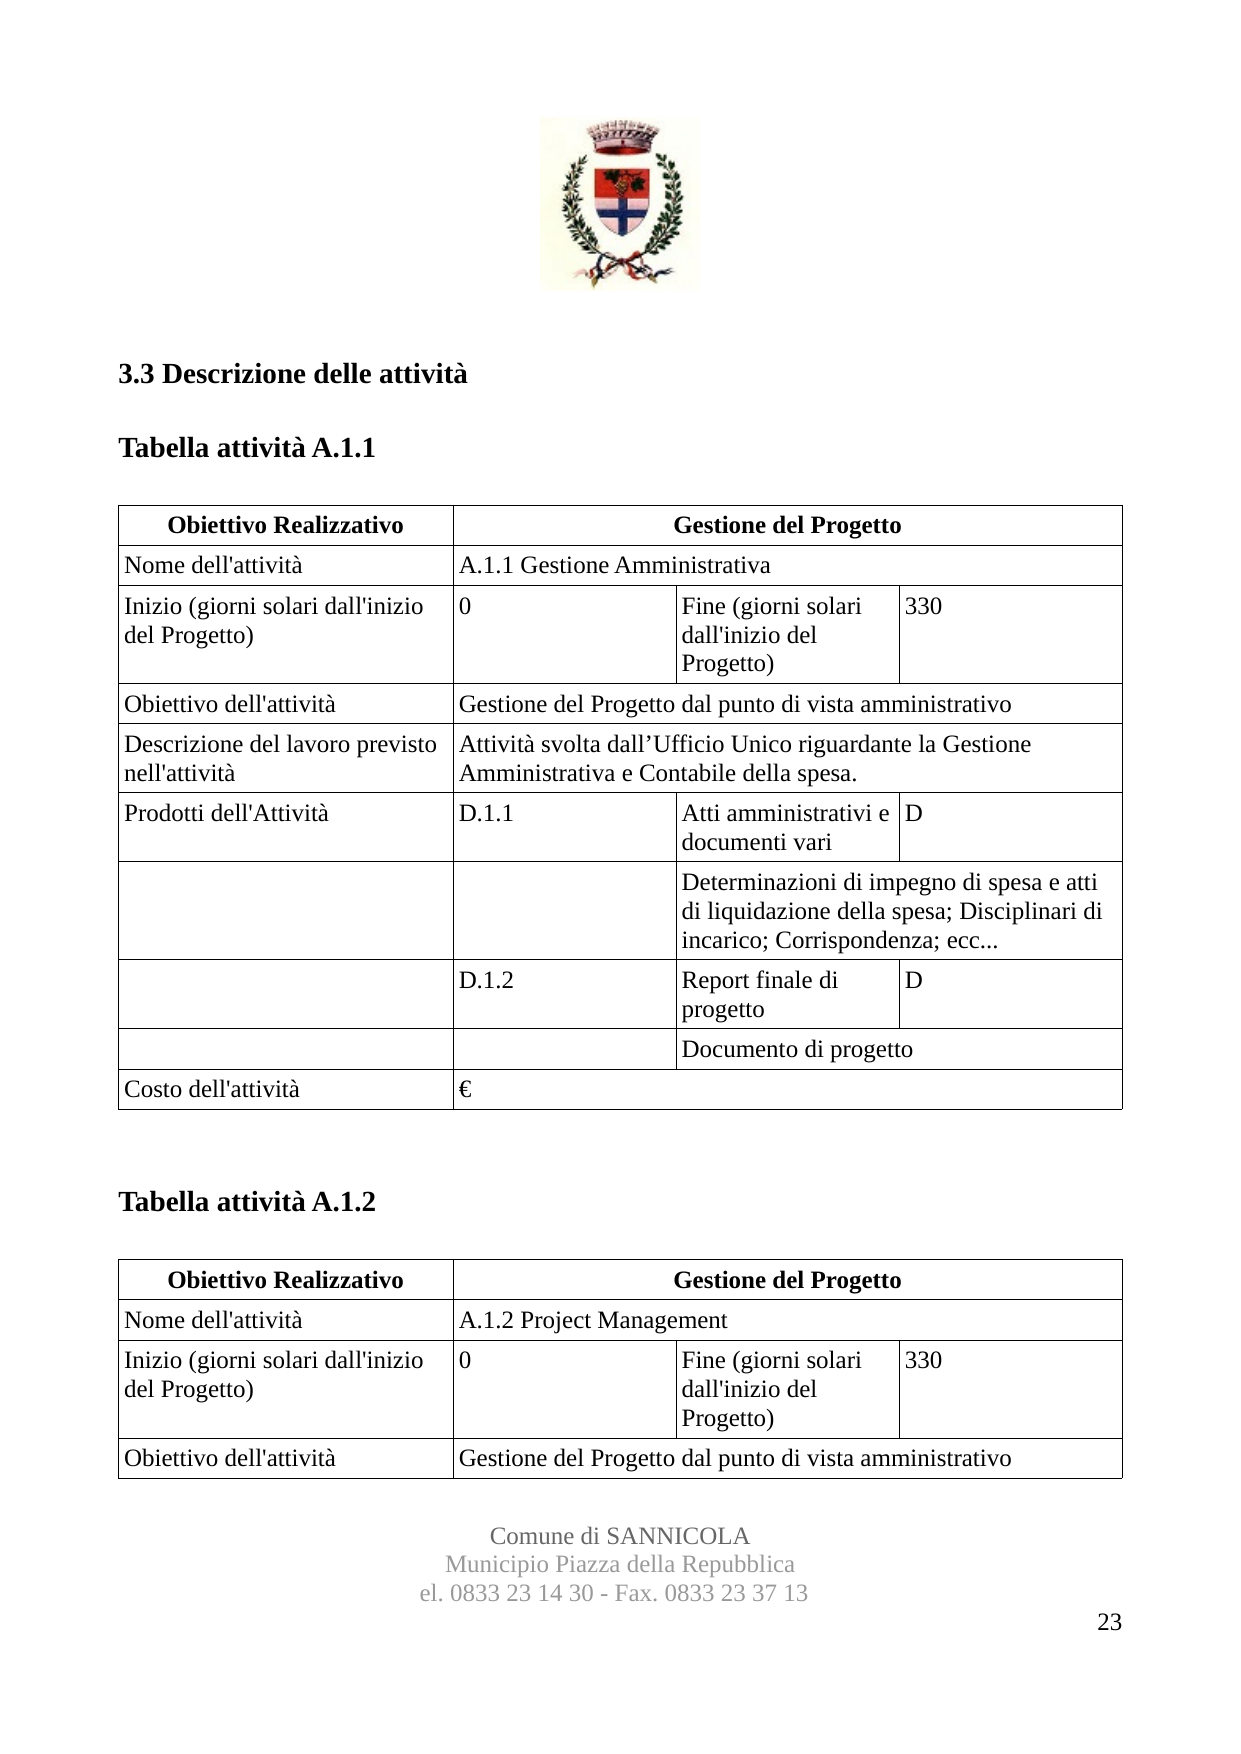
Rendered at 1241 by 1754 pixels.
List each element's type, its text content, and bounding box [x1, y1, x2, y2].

table_cell [119, 960, 453, 1028]
table_cell Documento di progetto [677, 1029, 1122, 1068]
table_cell 330 [900, 1341, 1122, 1437]
table_cell € [454, 1070, 1122, 1109]
table_cell Atti amministrativi e documenti vari [677, 793, 899, 861]
table_cell Descrizione del lavoro previsto nell'attività [119, 724, 453, 792]
table_cell [454, 1029, 676, 1068]
table_cell D.1.1 [454, 793, 676, 861]
table_cell A.1.2 Project Management [454, 1300, 1122, 1339]
table_cell Fine (giorni solari dall'inizio del Progetto) [677, 1341, 899, 1437]
text Tabella attività A.1.1 [118, 430, 1122, 464]
table_cell D.1.2 [454, 960, 676, 1028]
table_cell Inizio (giorni solari dall'inizio del Progetto) [119, 586, 453, 683]
table_cell Prodotti dell'Attività [119, 793, 453, 861]
table_cell A.1.1 Gestione Amministrativa [454, 546, 1122, 585]
table_cell 330 [900, 586, 1122, 683]
table_cell Fine (giorni solari dall'inizio del Progetto) [677, 586, 899, 683]
table_cell Nome dell'attività [119, 546, 453, 585]
text Tabella attività A.1.2 [118, 1184, 1122, 1218]
text 3.3 Descrizione delle attività [118, 356, 1122, 389]
table_cell Gestione del Progetto dal punto di vista amministrativo [454, 1439, 1122, 1478]
picture [540, 117, 700, 291]
table_cell Attività svolta dall’Ufficio Unico riguardante la Gestione Amministrativa e Contabile della spesa. [454, 724, 1122, 792]
table_cell Report finale di progetto [677, 960, 899, 1028]
table_cell 0 [454, 586, 676, 683]
table_cell Costo dell'attività [119, 1070, 453, 1109]
table_cell Nome dell'attività [119, 1300, 453, 1339]
table_cell Determinazioni di impegno di spesa e atti di liquidazione della spesa; Disciplinari di incarico; Corrispondenza; ecc... [677, 862, 1122, 959]
table_cell Obiettivo dell'attività [119, 684, 453, 723]
table_cell [454, 862, 676, 959]
table_header Obiettivo Realizzativo [119, 1260, 453, 1299]
table_header Obiettivo Realizzativo [119, 506, 453, 545]
table_cell 0 [454, 1341, 676, 1437]
table_cell Gestione del Progetto dal punto di vista amministrativo [454, 684, 1122, 723]
table_cell Obiettivo dell'attività [119, 1439, 453, 1478]
table_header Gestione del Progetto [454, 506, 1122, 545]
table_cell D [900, 960, 1122, 1028]
table_cell Inizio (giorni solari dall'inizio del Progetto) [119, 1341, 453, 1437]
table_cell [119, 862, 453, 959]
table_cell [119, 1029, 453, 1068]
table_cell D [900, 793, 1122, 861]
table_header Gestione del Progetto [454, 1260, 1122, 1299]
